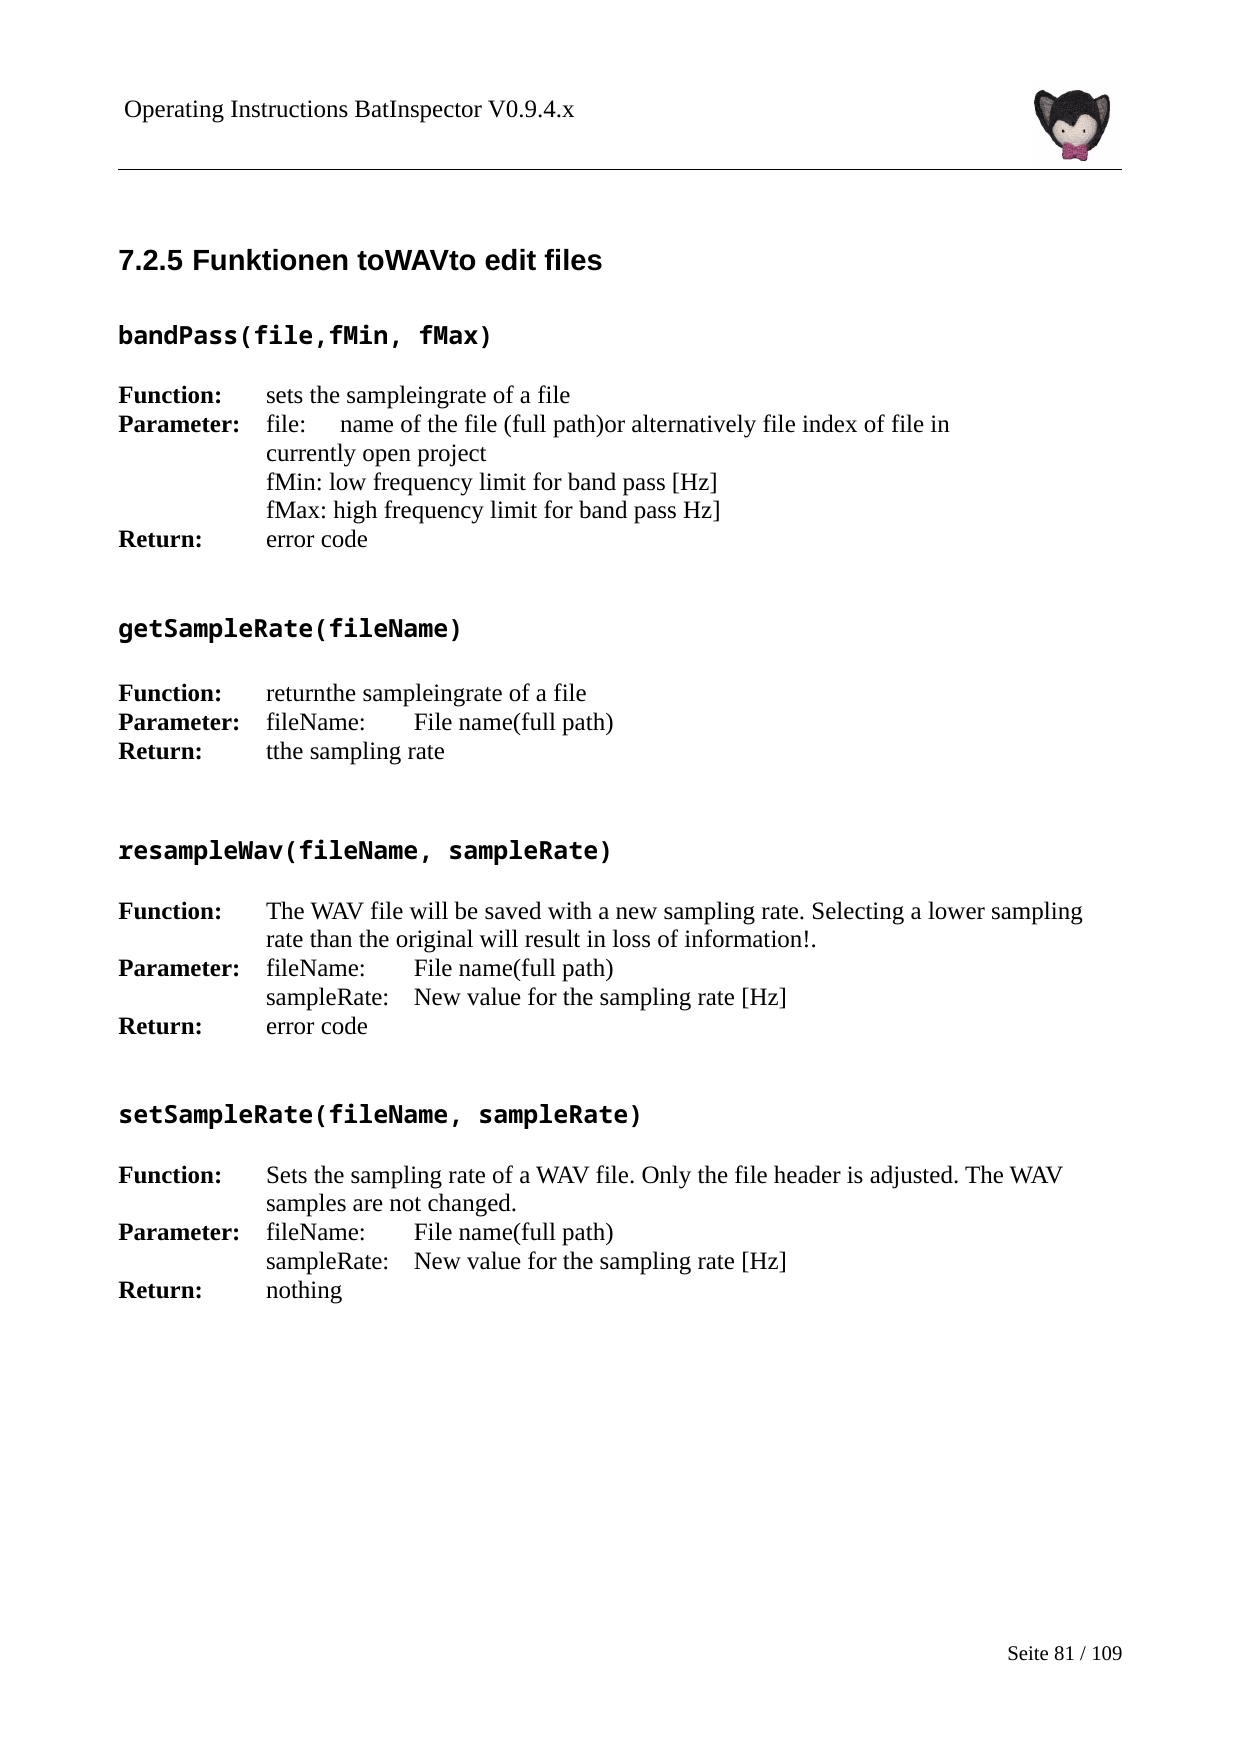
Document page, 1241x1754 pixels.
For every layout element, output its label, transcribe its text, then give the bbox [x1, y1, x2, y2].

text Parameter: fileName: File name(full path) Return: tthe sampling rate [118, 707, 1122, 765]
text Return: error code [118, 524, 1122, 553]
text Parameter: fileName: File name(full path) sampleRate: New value for the sampling rate [Hz] [118, 1217, 1122, 1275]
text Parameter: file: name of the file (full path)or alternatively file index of file in currently open project fMin: low frequency limit for band pass [Hz] fMax: high frequency limit for band pass Hz] [118, 409, 1122, 524]
text Function: Sets the sampling rate of a WAV file. Only the file header is adjusted. The WAV samples are not changed. [118, 1160, 1122, 1217]
text Function: The WAV file will be saved with a new sampling rate. Selecting a lower sampling rate than the original will result in loss of information!. [118, 896, 1122, 953]
text bandPass(file,fMin, fMax) [118, 318, 1122, 352]
text Function: returnthe sampleingrate of a file [118, 678, 1122, 707]
text setSampleRate(fileName, sampleRate) [118, 1097, 1122, 1131]
text Return: error code [118, 1011, 1122, 1039]
text Parameter: fileName: File name(full path) sampleRate: New value for the sampling rate [Hz] [118, 953, 1122, 1011]
picture [1030, 80, 1119, 169]
text getSampleRate(fileName) [118, 610, 1122, 644]
subtitle Funktionen toWAVto edit files [118, 243, 1122, 276]
text Return: nothing [118, 1275, 1122, 1303]
text Function: sets the sampleingrate of a file [118, 380, 1122, 409]
text resampleWav(fileName, sampleRate) [118, 833, 1122, 867]
